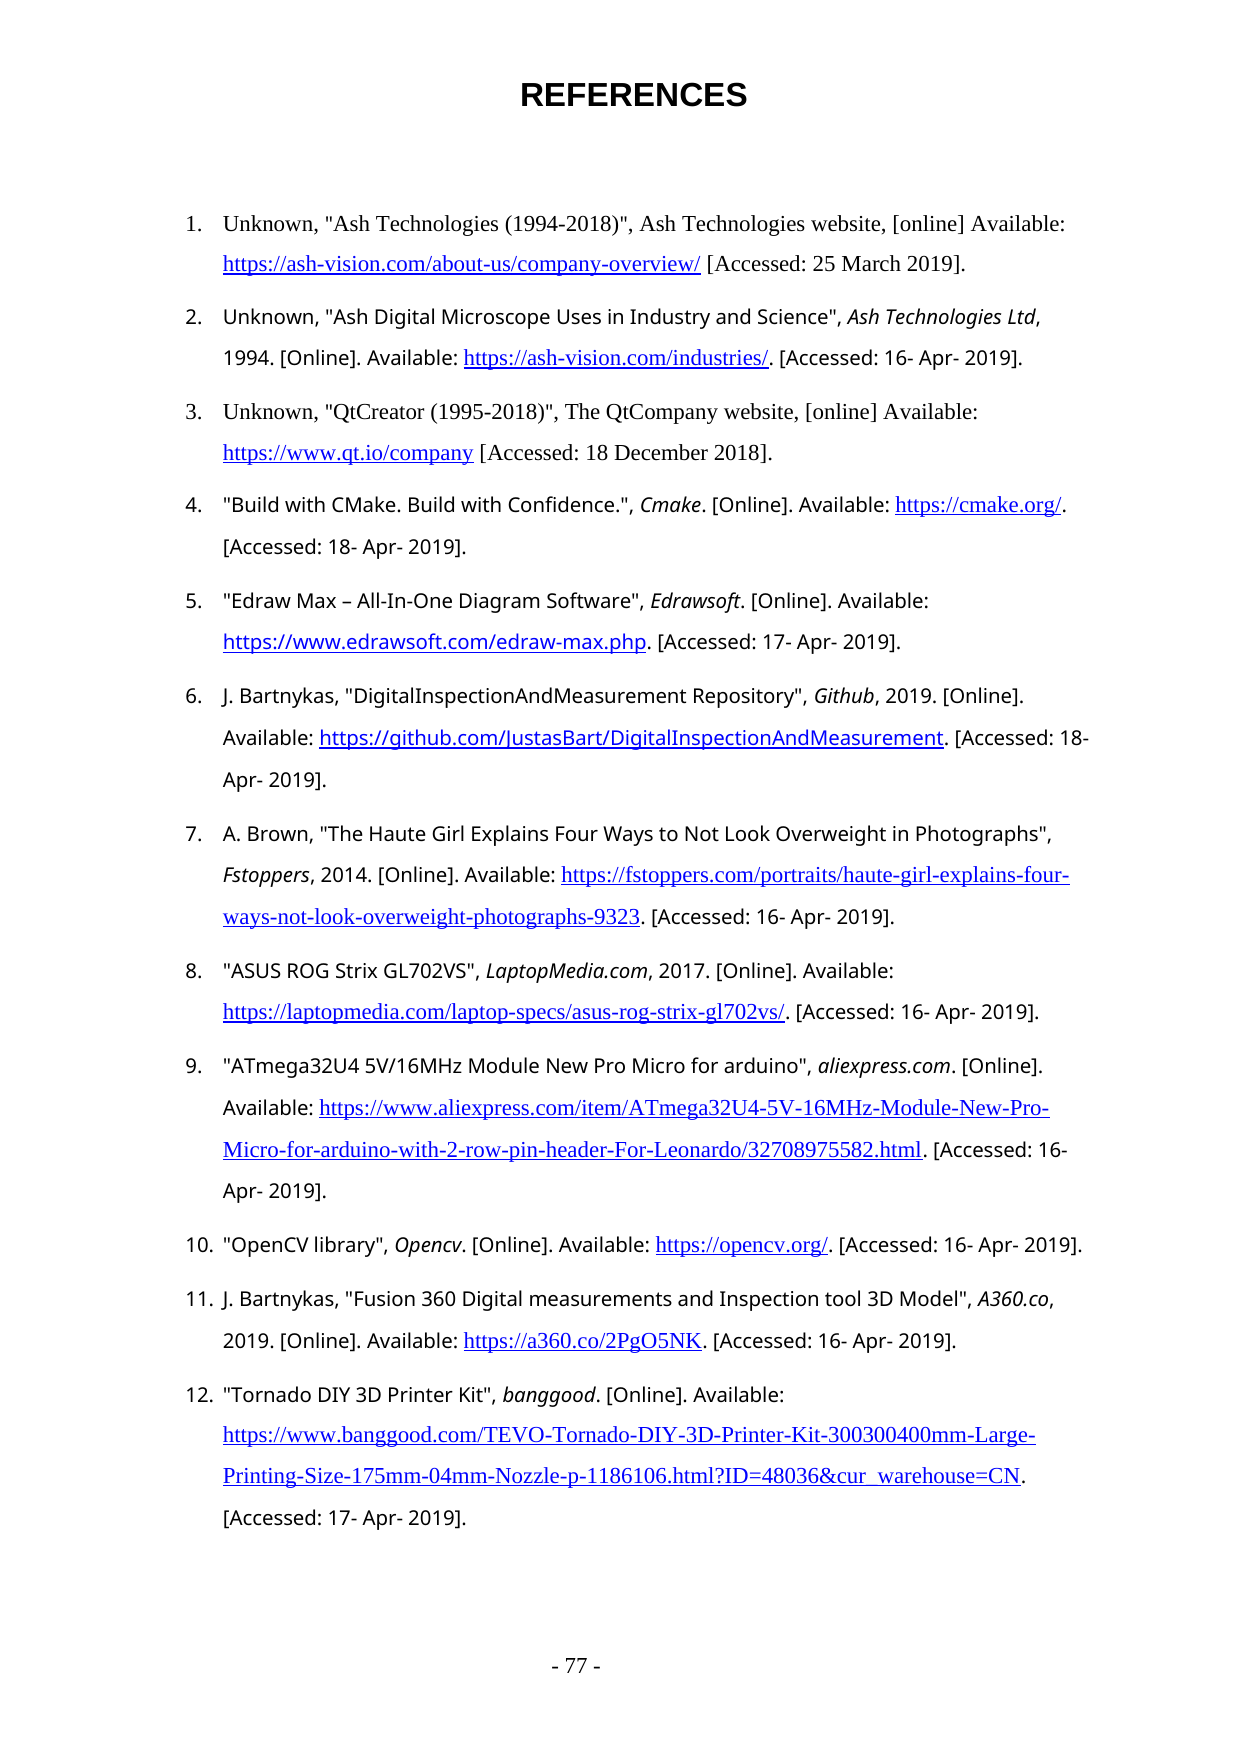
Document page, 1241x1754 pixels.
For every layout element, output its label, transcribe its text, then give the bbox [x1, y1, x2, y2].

list "ASUS ROG Strix GL702VS", LaptopMedia.com, 2017. [Online]. Available: https://laptopmedia.com/laptop-specs/asus-rog-strix-gl702vs/. [Accessed: 16- Apr- 2019]. [185, 956, 1092, 1026]
list Unknown, "Ash Technologies (1994-2018)", Ash Technologies website, [online] Available: https://ash-vision.com/about-us/company-overview/ [Accessed: 25 March 2019]. [185, 209, 1092, 277]
list "Build with CMake. Build with Confidence.", Cmake. [Online]. Available: https://cmake.org/. [Accessed: 18- Apr- 2019]. [185, 491, 1092, 560]
list "OpenCV library", Opencv. [Online]. Available: https://opencv.org/. [Accessed: 16- Apr- 2019]. [185, 1231, 1092, 1258]
list Unknown, "QtCreator (1995-2018)", The QtCompany website, [online] Available: https://www.qt.io/company [Accessed: 18 December 2018]. [185, 398, 1092, 465]
list J. Bartnykas, "DigitalInspectionAndMeasurement Repository", Github, 2019. [Online]. Available: https://github.com/JustasBart/DigitalInspectionAndMeasurement. [Accessed: 18- Apr- 2019]. [185, 682, 1092, 793]
list "Tornado DIY 3D Printer Kit", banggood. [Online]. Available: https://www.banggood.com/TEVO-Tornado-DIY-3D-Printer-Kit-300300400mm-Large-Printing-Size-175mm-04mm-Nozzle-p-1186106.html?ID=48036&cur_warehouse=CN. [Accessed: 17- Apr- 2019]. [185, 1381, 1092, 1531]
list "ATmega32U4 5V/16MHz Module New Pro Micro for arduino", aliexpress.com. [Online]. Available: https://www.aliexpress.com/item/ATmega32U4-5V-16MHz-Module-New-Pro-Micro-for-arduino-with-2-row-pin-header-For-Leonardo/32708975582.html. [Accessed: 16- Apr- 2019]. [185, 1052, 1092, 1204]
list A. Brown, "The Haute Girl Explains Four Ways to Not Look Overweight in Photographs", Fstoppers, 2014. [Online]. Available: https://fstoppers.com/portraits/haute-girl-explains-four-ways-not-look-overweight-photographs-9323. [Accessed: 16- Apr- 2019]. [185, 819, 1092, 930]
list Unknown, "Ash Digital Microscope Uses in Industry and Science", Ash Technologies Ltd, 1994. [Online]. Available: https://ash-vision.com/industries/. [Accessed: 16- Apr- 2019]. [185, 302, 1092, 372]
subtitle REFERENCES [175, 75, 1092, 113]
list "Edraw Max – All-In-One Diagram Software", Edrawsoft. [Online]. Available: https://www.edrawsoft.com/edraw-max.php. [Accessed: 17- Apr- 2019]. [185, 586, 1092, 656]
list J. Bartnykas, "Fusion 360 Digital measurements and Inspection tool 3D Model", A360.co, 2019. [Online]. Available: https://a360.co/2PgO5NK. [Accessed: 16- Apr- 2019]. [185, 1285, 1092, 1354]
